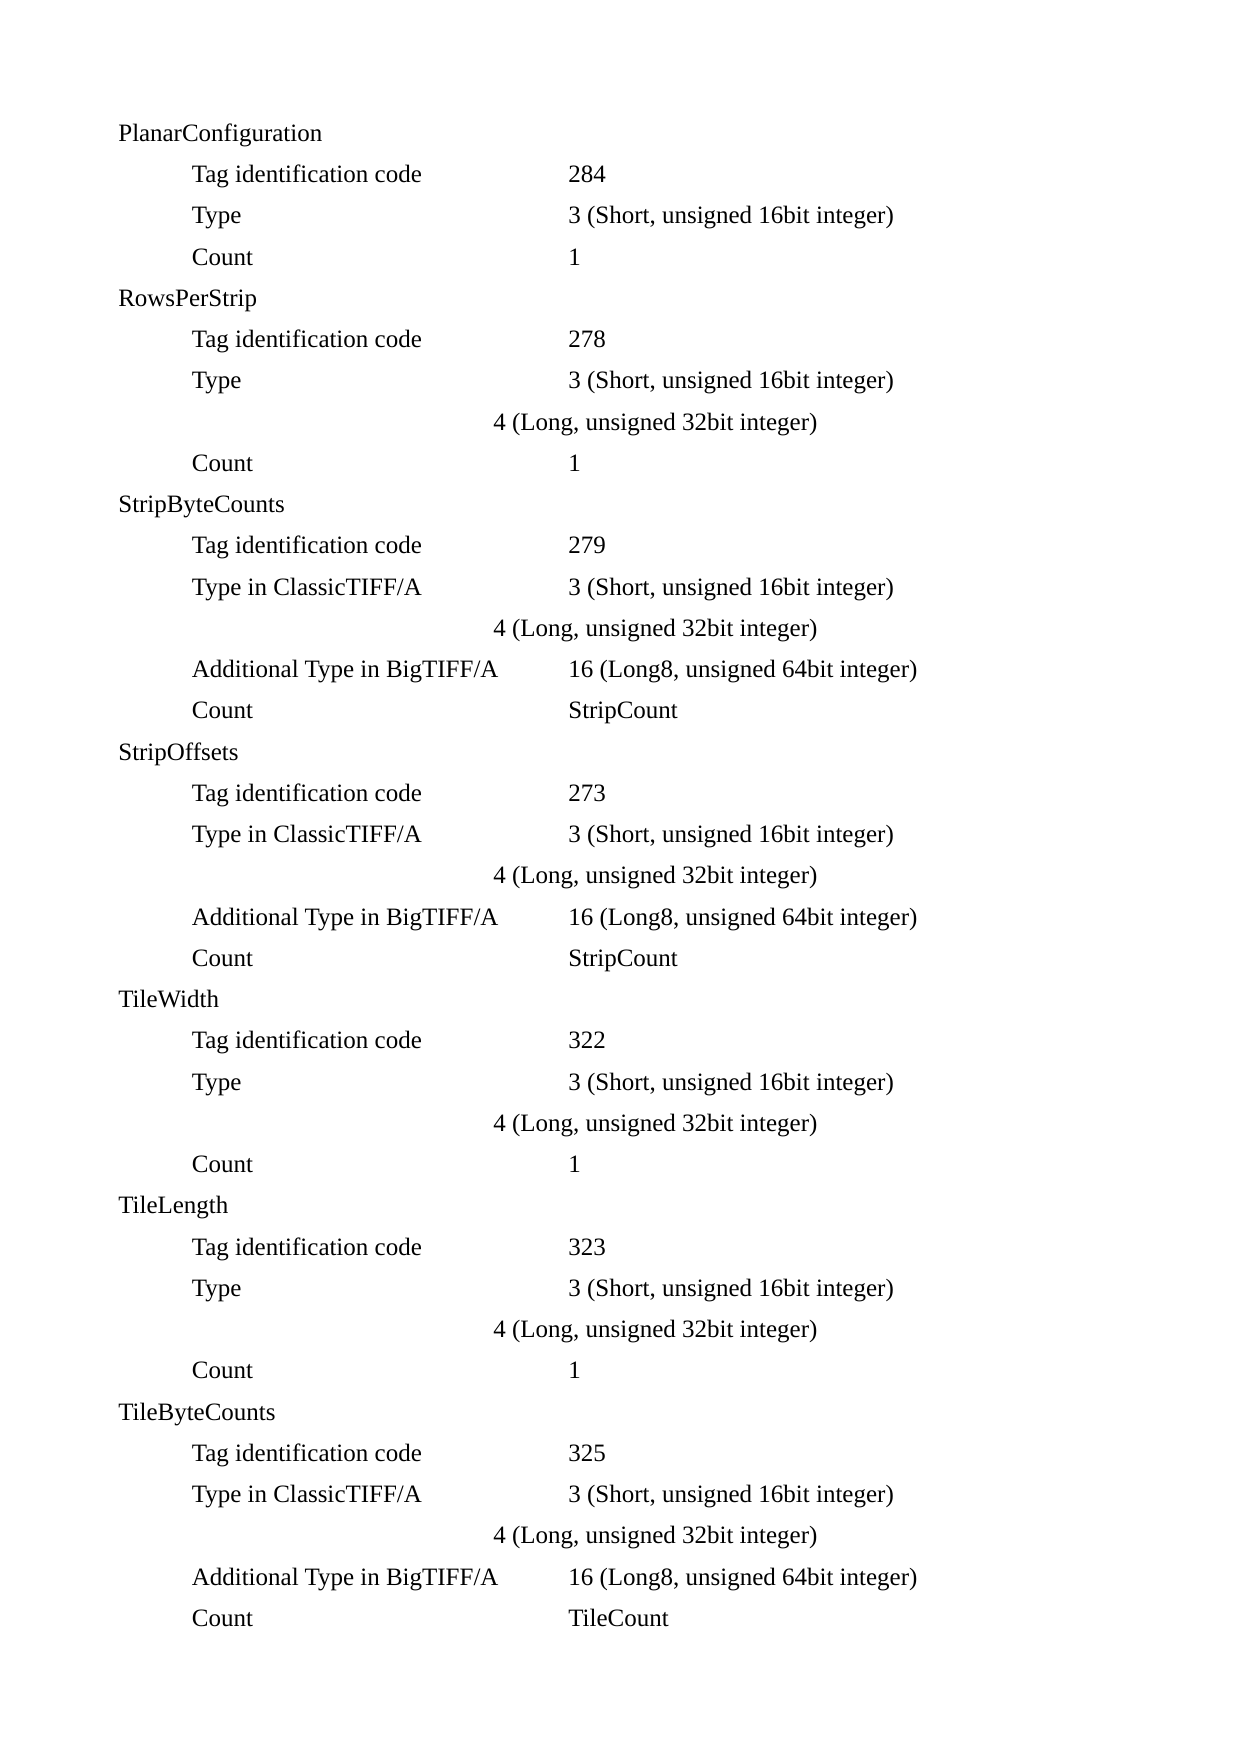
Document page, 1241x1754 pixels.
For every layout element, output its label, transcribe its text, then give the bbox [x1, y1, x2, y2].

text StripOffsets [118, 737, 1122, 766]
text Type 3 (Short, unsigned 16bit integer) [192, 1273, 1122, 1302]
text TileByteCounts [118, 1397, 1122, 1426]
text TileWidth [118, 984, 1122, 1013]
text Type in ClassicTIFF/A 3 (Short, unsigned 16bit integer) [192, 572, 1122, 601]
text Tag identification code 273 [192, 778, 1122, 807]
text RowsPerStrip [118, 283, 1122, 312]
text Count StripCount [192, 696, 1122, 724]
text 4 (Long, unsigned 32bit integer) [192, 1521, 1122, 1549]
text Tag identification code 325 [192, 1438, 1122, 1467]
text Count 1 [192, 242, 1122, 271]
text Tag identification code 323 [192, 1232, 1122, 1261]
text Tag identification code 279 [192, 531, 1122, 559]
text Count TileCount [192, 1603, 1122, 1632]
text Count StripCount [192, 943, 1122, 972]
text 4 (Long, unsigned 32bit integer) [192, 1108, 1122, 1137]
text Count 1 [192, 1356, 1122, 1384]
text 4 (Long, unsigned 32bit integer) [192, 613, 1122, 642]
text Type 3 (Short, unsigned 16bit integer) [192, 201, 1122, 229]
text Type 3 (Short, unsigned 16bit integer) [192, 366, 1122, 394]
text Additional Type in BigTIFF/A 16 (Long8, unsigned 64bit integer) [192, 902, 1122, 931]
text Additional Type in BigTIFF/A 16 (Long8, unsigned 64bit integer) [192, 1562, 1122, 1591]
text Tag identification code 322 [192, 1026, 1122, 1054]
text Type in ClassicTIFF/A 3 (Short, unsigned 16bit integer) [192, 819, 1122, 848]
text Tag identification code 278 [192, 324, 1122, 353]
text Type in ClassicTIFF/A 3 (Short, unsigned 16bit integer) [192, 1479, 1122, 1508]
text 4 (Long, unsigned 32bit integer) [192, 861, 1122, 889]
text StripByteCounts [118, 489, 1122, 518]
text Type 3 (Short, unsigned 16bit integer) [192, 1067, 1122, 1096]
text Tag identification code 284 [192, 159, 1122, 188]
text 4 (Long, unsigned 32bit integer) [192, 407, 1122, 436]
text Additional Type in BigTIFF/A 16 (Long8, unsigned 64bit integer) [192, 654, 1122, 683]
text TileLength [118, 1191, 1122, 1219]
text PlanarConfiguration [118, 118, 1122, 147]
text Count 1 [192, 1149, 1122, 1178]
text Count 1 [192, 448, 1122, 477]
text 4 (Long, unsigned 32bit integer) [192, 1314, 1122, 1343]
